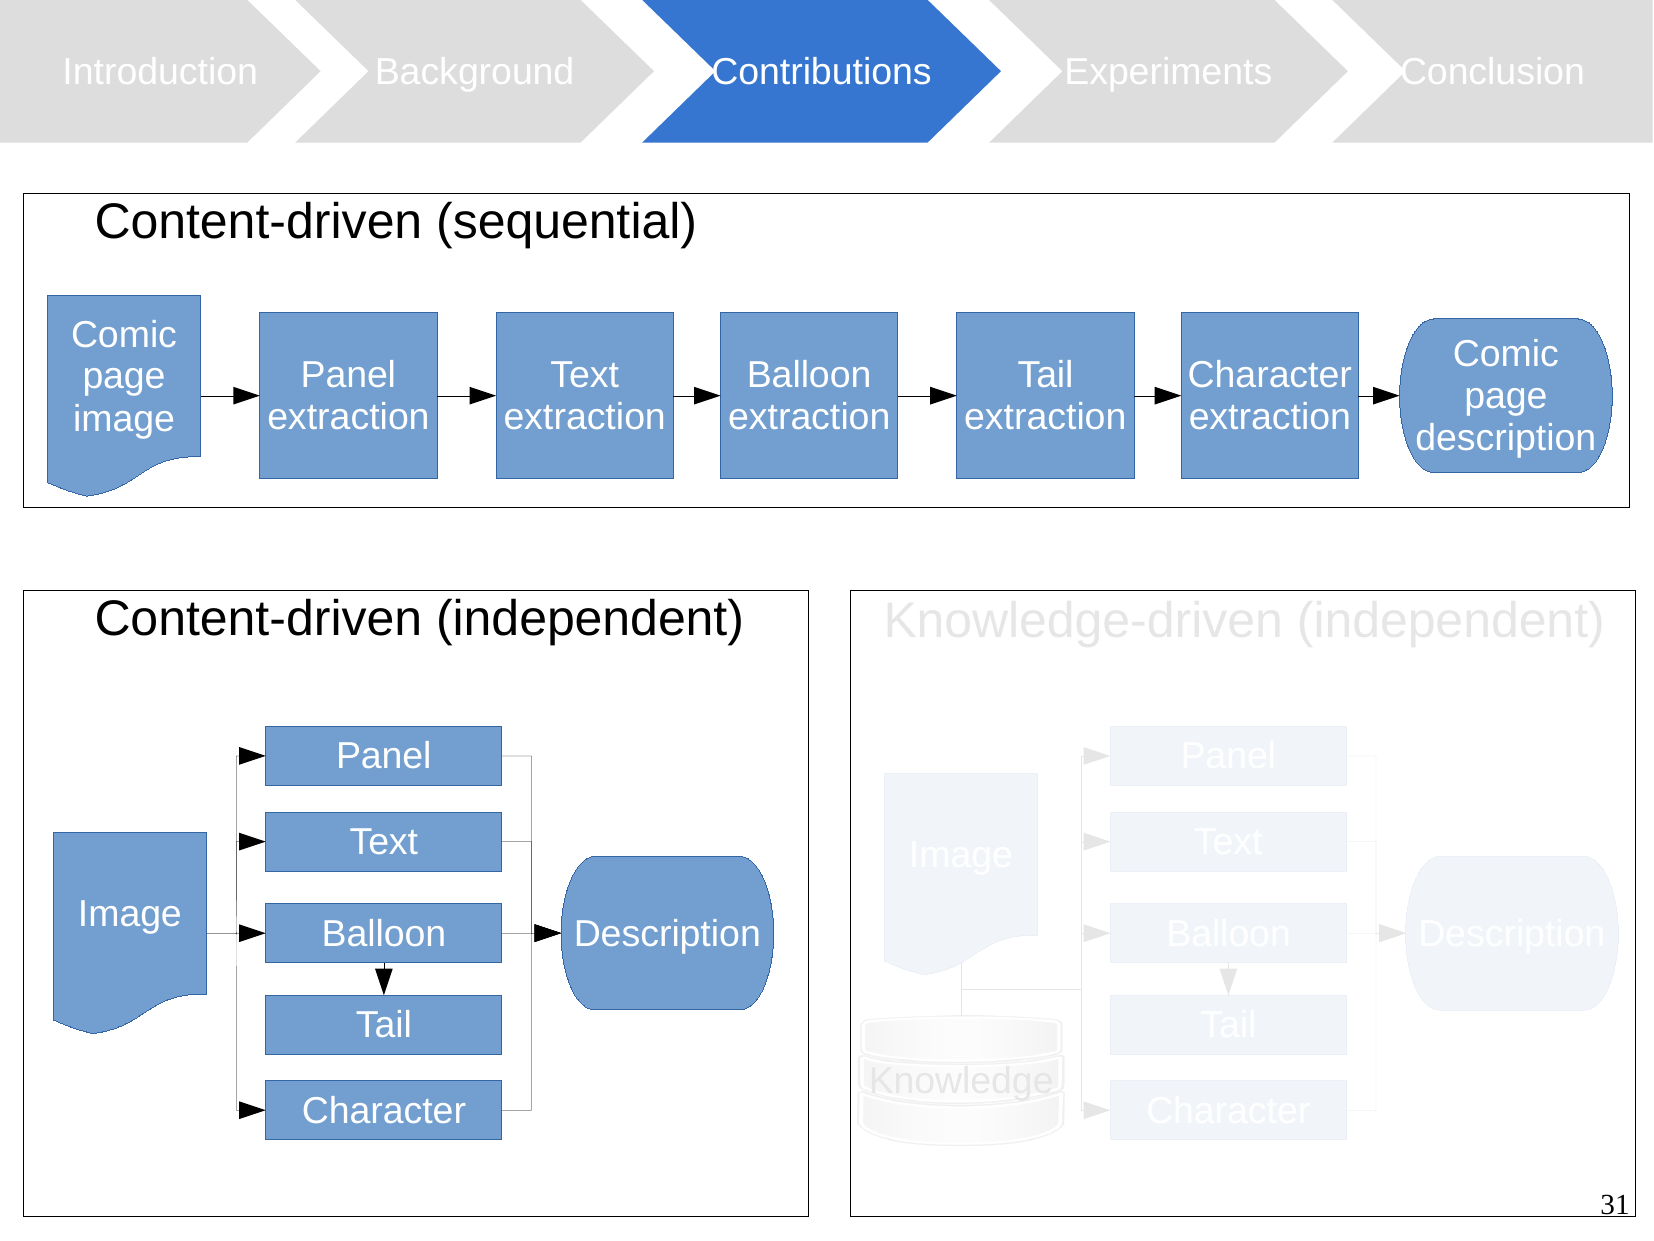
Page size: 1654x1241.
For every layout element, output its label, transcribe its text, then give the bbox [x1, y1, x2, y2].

text_box Character [265, 1080, 502, 1140]
text_box Description [561, 856, 774, 1010]
text_box Tail [265, 995, 502, 1055]
text_box Character extraction [1181, 312, 1359, 479]
text_box Introduction [0, 0, 321, 143]
text_box Conclusion [1332, 0, 1653, 143]
list Content-driven (independent) [23, 590, 809, 1217]
text_box [852, 594, 1624, 1182]
text_box Knowledge-driven (independent) [789, 584, 1654, 656]
text_box Contributions [642, 0, 1001, 143]
text_box Comic page image [47, 295, 201, 497]
text_box Comic page description [1399, 318, 1613, 473]
text_box Panel extraction [259, 312, 438, 479]
text_box Experiments [989, 0, 1348, 143]
text_box Text extraction [496, 312, 674, 479]
text_box Balloon extraction [720, 312, 898, 479]
text_box Balloon [265, 903, 502, 963]
list [850, 656, 1636, 1217]
text_box Background [295, 0, 654, 143]
text_box Panel [265, 726, 502, 786]
list Content-driven (sequential) [23, 193, 1630, 508]
text_box Image [53, 832, 207, 1034]
text_box Tail extraction [956, 312, 1135, 479]
text_box Text [265, 812, 502, 872]
